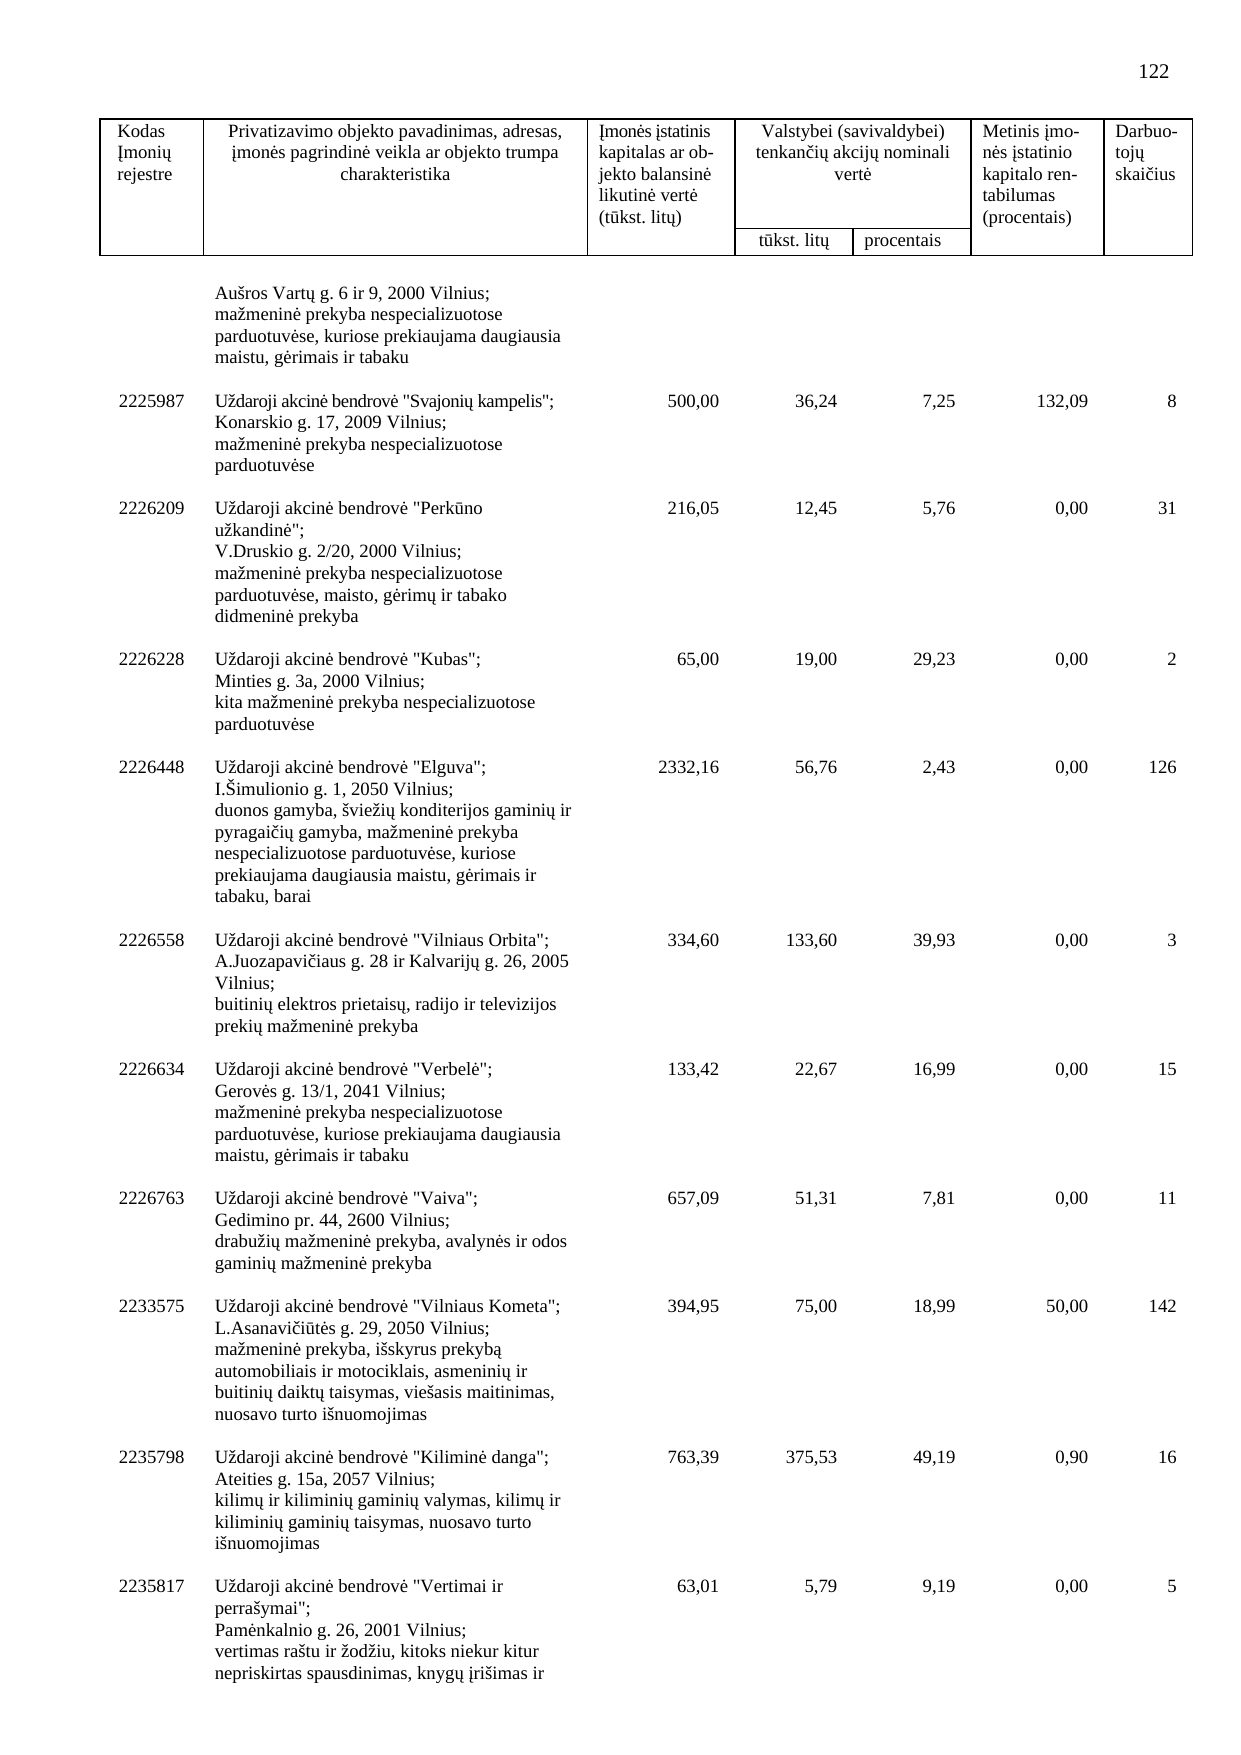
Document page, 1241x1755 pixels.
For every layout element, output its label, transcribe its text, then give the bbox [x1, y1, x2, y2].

table_cell 50,00 [971, 1295, 1104, 1446]
table_cell [100, 282, 203, 389]
table_cell 0,00 [971, 1058, 1104, 1187]
table_cell 2226634 [100, 1058, 203, 1187]
table_cell 133,42 [587, 1058, 735, 1187]
table_cell Uždaroji akcinė bendrovė "Perkūno užkandinė"; V.Druskio g. 2/20, 2000 Vilnius; mažmeninė prekyba nespecializuotose parduotuvėse, maisto, gėrimų ir tabako didmeninė prekyba [203, 497, 587, 648]
table_cell [587, 282, 735, 389]
table_header Metinis įmo-nės įstatinio kapitalo ren-tabilumas (procentais) [972, 120, 1103, 227]
table_cell 657,09 [587, 1187, 735, 1295]
table_cell 500,00 [587, 390, 735, 497]
table_header Kodas Įmonių rejestre [101, 120, 203, 227]
table_cell [587, 256, 735, 282]
table_cell 2225987 [100, 390, 203, 497]
table_cell 126 [1104, 756, 1192, 928]
table_cell 11 [1104, 1187, 1192, 1295]
table_cell 2226209 [100, 497, 203, 648]
table_cell 18,99 [853, 1295, 971, 1446]
table_cell [1105, 228, 1192, 254]
table_cell [588, 228, 734, 254]
table_cell 0,00 [971, 1575, 1104, 1683]
table_cell 375,53 [735, 1446, 853, 1575]
table_cell [1104, 256, 1192, 282]
table_cell 75,00 [735, 1295, 853, 1446]
table_cell Uždaroji akcinė bendrovė "Svajonių kampelis"; Konarskio g. 17, 2009 Vilnius; mažmeninė prekyba nespecializuotose parduotuvėse [203, 390, 587, 497]
table_cell 334,60 [587, 929, 735, 1058]
table_cell [853, 256, 971, 282]
table_cell tūkst. litų [736, 229, 852, 254]
table_cell 0,90 [971, 1446, 1104, 1575]
table_header Įmonės įstatinis kapitalas ar ob-jekto balansinė likutinė vertė (tūkst. litų) [588, 120, 734, 227]
table_cell 16 [1104, 1446, 1192, 1575]
table_cell 31 [1104, 497, 1192, 648]
table_cell 8 [1104, 390, 1192, 497]
table_cell [100, 256, 203, 282]
table_cell Uždaroji akcinė bendrovė "Vertimai ir perrašymai"; Pamėnkalnio g. 26, 2001 Vilnius; vertimas raštu ir žodžiu, kitoks niekur kitur nepriskirtas spausdinimas, knygų įrišimas ir [203, 1575, 587, 1683]
table_cell 39,93 [853, 929, 971, 1058]
table_cell Uždaroji akcinė bendrovė "Vaiva"; Gedimino pr. 44, 2600 Vilnius; drabužių mažmeninė prekyba, avalynės ir odos gaminių mažmeninė prekyba [203, 1187, 587, 1295]
table_cell 5,79 [735, 1575, 853, 1683]
table_cell 29,23 [853, 648, 971, 756]
table_header Darbuo-tojų skaičius [1105, 120, 1192, 227]
table_cell 7,81 [853, 1187, 971, 1295]
table_cell 16,99 [853, 1058, 971, 1187]
table_cell 0,00 [971, 1187, 1104, 1295]
table_cell [203, 256, 587, 282]
table_cell [971, 256, 1104, 282]
table_cell 216,05 [587, 497, 735, 648]
table_cell 2226558 [100, 929, 203, 1058]
table_cell 2226228 [100, 648, 203, 756]
table_cell 2226448 [100, 756, 203, 928]
table_cell Uždaroji akcinė bendrovė "Verbelė"; Gerovės g. 13/1, 2041 Vilnius; mažmeninė prekyba nespecializuotose parduotuvėse, kuriose prekiaujama daugiausia maistu, gėrimais ir tabaku [203, 1058, 587, 1187]
table_cell 2332,16 [587, 756, 735, 928]
table_header Valstybei (savivaldybei) tenkančių akcijų nominali vertė [736, 120, 970, 227]
table_cell [971, 282, 1104, 389]
table_cell 2235798 [100, 1446, 203, 1575]
table_cell 3 [1104, 929, 1192, 1058]
table_cell Uždaroji akcinė bendrovė "Vilniaus Orbita"; A.Juozapavičiaus g. 28 ir Kalvarijų g. 26, 2005 Vilnius; buitinių elektros prietaisų, radijo ir televizijos prekių mažmeninė prekyba [203, 929, 587, 1058]
table_cell Aušros Vartų g. 6 ir 9, 2000 Vilnius; mažmeninė prekyba nespecializuotose parduotuvėse, kuriose prekiaujama daugiausia maistu, gėrimais ir tabaku [203, 282, 587, 389]
table_header Privatizavimo objekto pavadinimas, adresas, įmonės pagrindinė veikla ar objekto trumpa charakteristika [204, 120, 587, 227]
table_cell 2 [1104, 648, 1192, 756]
table_cell 394,95 [587, 1295, 735, 1446]
table_cell 142 [1104, 1295, 1192, 1446]
table_cell 5,76 [853, 497, 971, 648]
table_cell 0,00 [971, 756, 1104, 928]
table_cell [735, 282, 853, 389]
table_cell 63,01 [587, 1575, 735, 1683]
table_cell 2233575 [100, 1295, 203, 1446]
table_cell 65,00 [587, 648, 735, 756]
table_cell 15 [1104, 1058, 1192, 1187]
table_cell [1104, 282, 1192, 389]
table_cell 0,00 [971, 648, 1104, 756]
table_cell 2226763 [100, 1187, 203, 1295]
table_cell procentais [854, 229, 970, 254]
table_cell 9,19 [853, 1575, 971, 1683]
table_cell 12,45 [735, 497, 853, 648]
table_cell [735, 256, 853, 282]
table_cell Uždaroji akcinė bendrovė "Kiliminė danga"; Ateities g. 15a, 2057 Vilnius; kilimų ir kiliminių gaminių valymas, kilimų ir kiliminių gaminių taisymas, nuosavo turto išnuomojimas [203, 1446, 587, 1575]
table_cell 49,19 [853, 1446, 971, 1575]
table_cell Uždaroji akcinė bendrovė "Vilniaus Kometa"; L.Asanavičiūtės g. 29, 2050 Vilnius; mažmeninė prekyba, išskyrus prekybą automobiliais ir motociklais, asmeninių ir buitinių daiktų taisymas, viešasis maitinimas, nuosavo turto išnuomojimas [203, 1295, 587, 1446]
table_cell 0,00 [971, 497, 1104, 648]
table_cell 2,43 [853, 756, 971, 928]
table_cell 51,31 [735, 1187, 853, 1295]
table_cell 56,76 [735, 756, 853, 928]
table_cell [853, 282, 971, 389]
table_cell [101, 228, 203, 254]
table_cell 763,39 [587, 1446, 735, 1575]
table_cell 36,24 [735, 390, 853, 497]
table_cell 5 [1104, 1575, 1192, 1683]
table_cell 2235817 [100, 1575, 203, 1683]
table_cell 22,67 [735, 1058, 853, 1187]
table_cell Uždaroji akcinė bendrovė "Kubas"; Minties g. 3a, 2000 Vilnius; kita mažmeninė prekyba nespecializuotose parduotuvėse [203, 648, 587, 756]
table_cell [972, 228, 1103, 254]
table_cell 133,60 [735, 929, 853, 1058]
table_cell 0,00 [971, 929, 1104, 1058]
table_cell 7,25 [853, 390, 971, 497]
table_cell Uždaroji akcinė bendrovė "Elguva"; I.Šimulionio g. 1, 2050 Vilnius; duonos gamyba, šviežių konditerijos gaminių ir pyragaičių gamyba, mažmeninė prekyba nespecializuotose parduotuvėse, kuriose prekiaujama daugiausia maistu, gėrimais ir tabaku, barai [203, 756, 587, 928]
table_cell 19,00 [735, 648, 853, 756]
table_cell 132,09 [971, 390, 1104, 497]
table_cell [204, 228, 587, 254]
